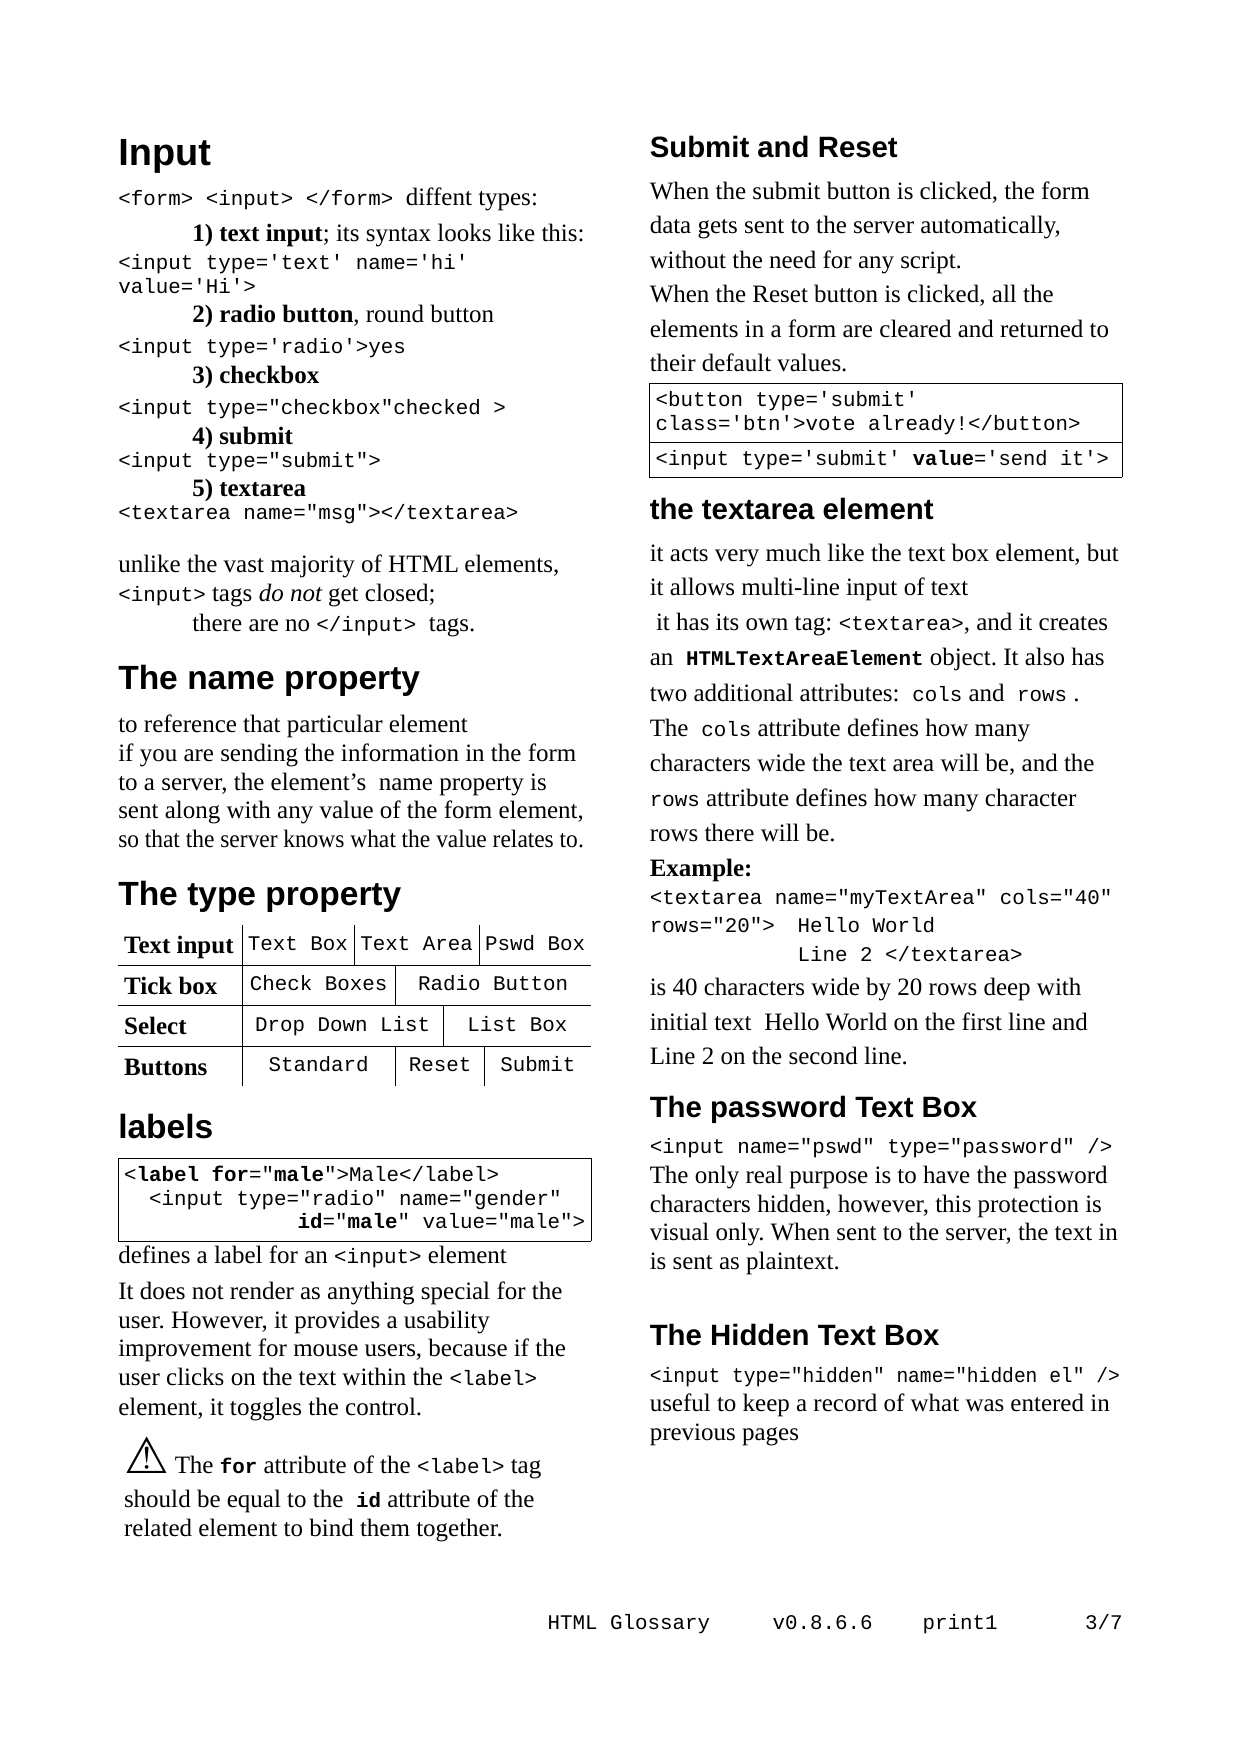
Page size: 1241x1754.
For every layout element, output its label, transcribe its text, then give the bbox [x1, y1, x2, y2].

text <input type='text' name='hi' value='Hi'> [118, 252, 591, 299]
text is 40 characters wide by 20 rows deep with initial text Hello World on the first line and Line 2 on the second line. [649, 972, 1122, 1070]
text 2) radio button, round button [118, 299, 591, 330]
table_cell List Box [444, 1006, 591, 1046]
text <input type="submit"> [118, 449, 591, 473]
table_cell Reset [396, 1047, 484, 1086]
text When the Reset button is clicked, all the elements in a form are cleared and returned to their default values. [649, 279, 1122, 377]
table_header <button type='submit' class='btn'>vote already!</button> [650, 384, 1122, 442]
text 1) text input; its syntax looks like this: [118, 218, 591, 247]
text if you are sending the information in the form to a server, the element’s name property is sent along with any value of the form element, so that the server knows what the value relates to. [118, 738, 591, 853]
text 3) checkbox [118, 360, 591, 391]
text <input type='radio'>yes [118, 337, 591, 360]
table_cell <input type='submit' value='send it'> [650, 443, 1122, 477]
text When the submit button is clicked, the form data gets sent to the server automatically, without the need for any script. [649, 176, 1122, 274]
table_cell Check Boxes [243, 966, 395, 1005]
table_header Text input [118, 925, 242, 965]
table_cell Submit [485, 1047, 591, 1086]
subtitle The name property [118, 658, 591, 697]
table_header <label for="male">Male</label> <input type="radio" name="gender" id="male" value="male"> [119, 1159, 591, 1241]
subtitle The password Text Box [649, 1090, 1122, 1124]
text defines a label for an <input> element [118, 1242, 591, 1270]
text Example: [649, 853, 1122, 881]
table_cell Drop Down List [243, 1006, 443, 1046]
table_header ⚠ The for attribute of the <label> tag should be equal to the id attribute of the related element to bind them together. [118, 1421, 591, 1548]
table_header Text Area [355, 925, 479, 965]
text <textarea name="myTextArea" cols="40" rows="20"> Hello World [649, 887, 1122, 939]
text 5) textarea [118, 473, 591, 502]
text It does not render as anything special for the user. However, it provides a usability improvement for mouse users, because if the user clicks on the text within the <label> element, it toggles the control. [118, 1276, 591, 1421]
text <input type="checkbox"checked > [118, 397, 591, 421]
text <form> <input> </form> diffent types: [118, 182, 591, 212]
text <input type="hidden" name="hidden el" /> [649, 1364, 1122, 1388]
subtitle Submit and Reset [649, 130, 1122, 164]
table_cell Buttons [118, 1047, 242, 1086]
subtitle Input [118, 130, 591, 173]
text to reference that particular element [118, 709, 591, 738]
subtitle labels [118, 1107, 591, 1146]
text The only real purpose is to have the password characters hidden, however, this protection is visual only. When sent to the server, the text in is sent as plaintext. [649, 1160, 1122, 1275]
subtitle the textarea element [649, 492, 1122, 526]
text useful to keep a record of what was entered in previous pages [649, 1388, 1122, 1446]
subtitle The Hidden Text Box [649, 1318, 1122, 1352]
text <input name="pswd" type="password" /> [649, 1136, 1122, 1160]
text Line 2 </textarea> [649, 944, 1122, 967]
table_cell Radio Button [396, 966, 591, 1005]
subtitle The type property [118, 874, 591, 912]
text it acts very much like the text box element, but it allows multi-line input of text [649, 538, 1122, 601]
table_header Pswd Box [480, 925, 591, 965]
table_cell Standard [243, 1047, 395, 1086]
table_cell Tick box [118, 966, 242, 1005]
text The cols attribute defines how many characters wide the text area will be, and the rows attribute defines how many character rows there will be. [649, 713, 1122, 847]
table_cell Select [118, 1006, 242, 1046]
text unlike the vast majority of HTML elements, <input> tags do not get closed; there are no </input> tags. [118, 549, 591, 637]
table_header Text Box [243, 925, 354, 965]
text 4) submit [118, 421, 591, 449]
text it has its own tag: <textarea>, and it creates an HTMLTextAreaElement object. It also has two additional attributes: cols and rows . [649, 607, 1122, 707]
text <textarea name="msg"></textarea> [118, 502, 591, 526]
